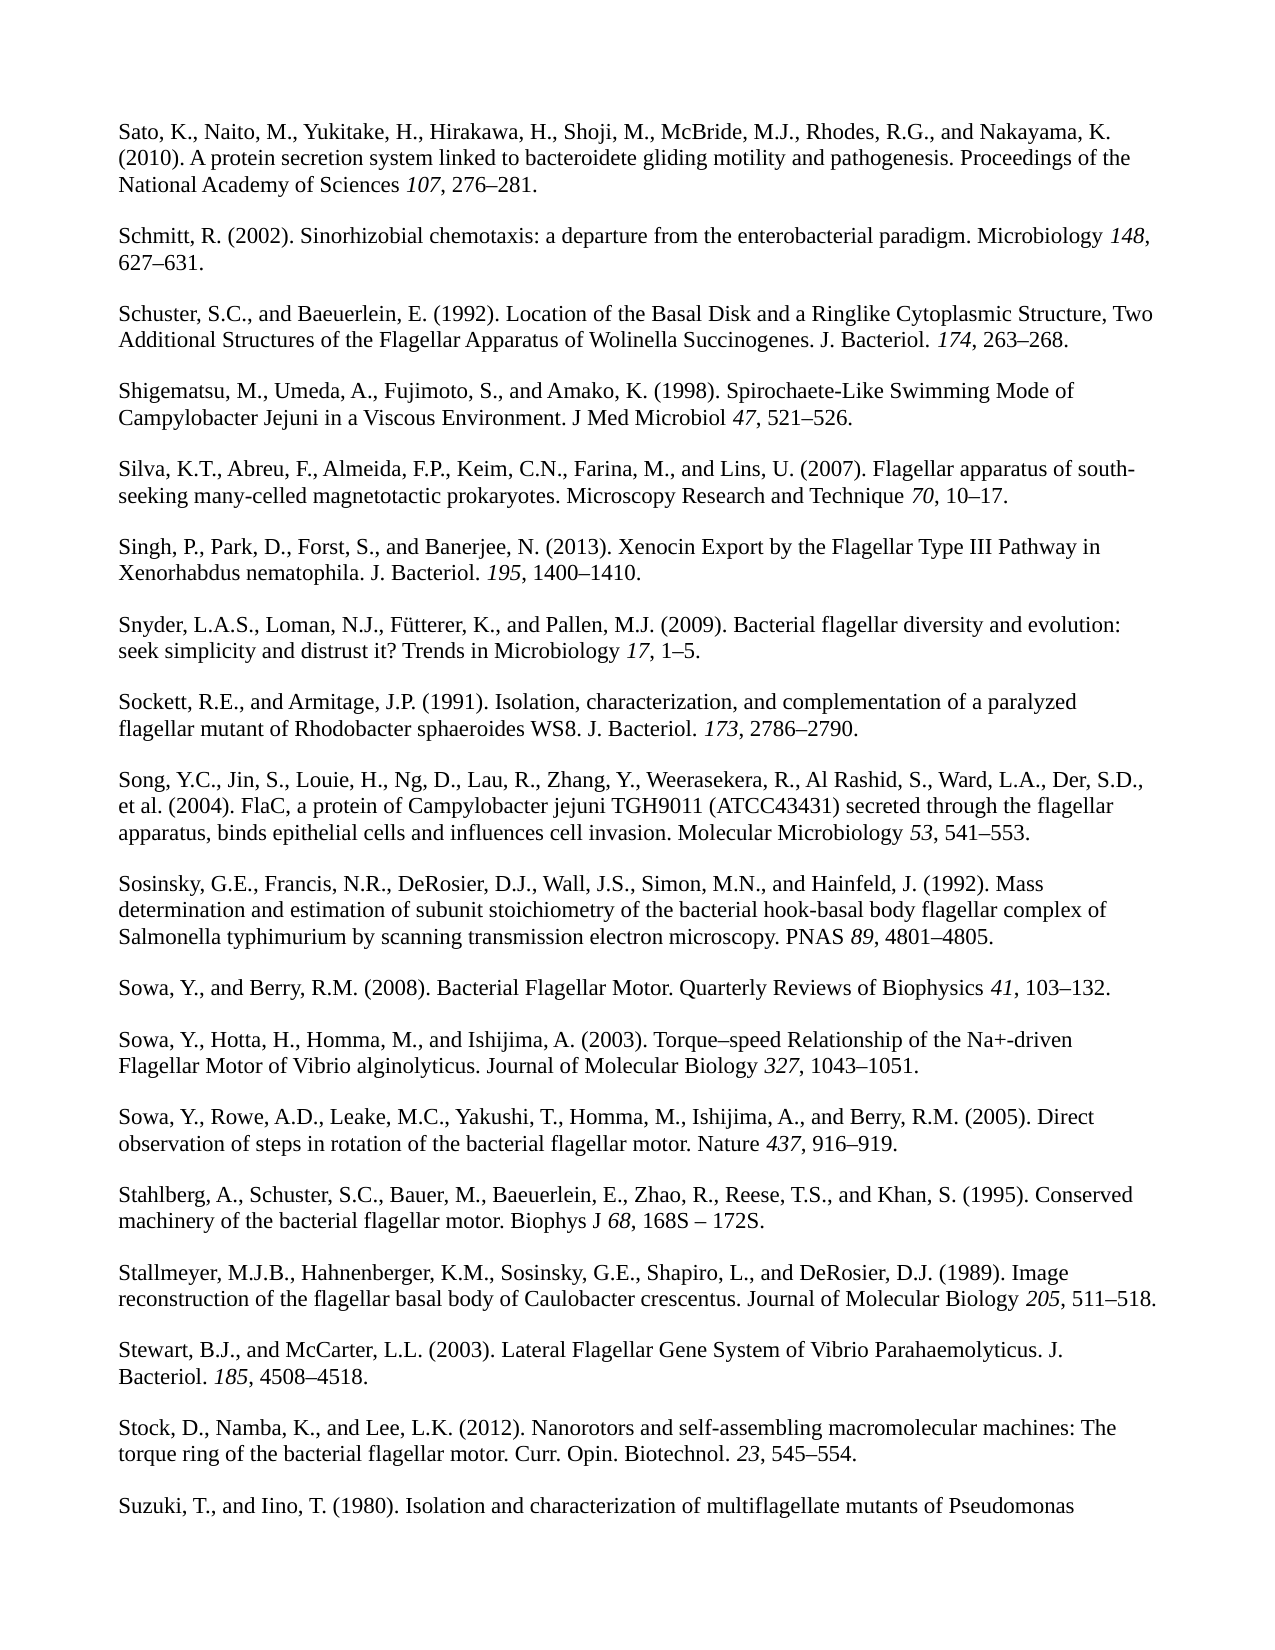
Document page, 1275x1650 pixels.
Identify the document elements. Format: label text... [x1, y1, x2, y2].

text Song, Y.C., Jin, S., Louie, H., Ng, D., Lau, R., Zhang, Y., Weerasekera, R., Al Rashid, S., Ward, L.A., Der, S.D., et al. (2004). FlaC, a protein of Campylobacter jejuni TGH9011 (ATCC43431) secreted through the flagellar apparatus, binds epithelial cells and influences cell invasion. Molecular Microbiology 53, 541–553. [118, 766, 1157, 845]
text Sowa, Y., and Berry, R.M. (2008). Bacterial Flagellar Motor. Quarterly Reviews of Biophysics 41, 103–132. [118, 974, 1157, 1001]
text Shigematsu, M., Umeda, A., Fujimoto, S., and Amako, K. (1998). Spirochaete-Like Swimming Mode of Campylobacter Jejuni in a Viscous Environment. J Med Microbiol 47, 521–526. [118, 378, 1157, 430]
text Sockett, R.E., and Armitage, J.P. (1991). Isolation, characterization, and complementation of a paralyzed flagellar mutant of Rhodobacter sphaeroides WS8. J. Bacteriol. 173, 2786–2790. [118, 688, 1157, 741]
text Silva, K.T., Abreu, F., Almeida, F.P., Keim, C.N., Farina, M., and Lins, U. (2007). Flagellar apparatus of south-seeking many-celled magnetotactic prokaryotes. Microscopy Research and Technique 70, 10–17. [118, 455, 1157, 508]
text Stallmeyer, M.J.B., Hahnenberger, K.M., Sosinsky, G.E., Shapiro, L., and DeRosier, D.J. (1989). Image reconstruction of the flagellar basal body of Caulobacter crescentus. Journal of Molecular Biology 205, 511–518. [118, 1259, 1157, 1311]
text Schmitt, R. (2002). Sinorhizobial chemotaxis: a departure from the enterobacterial paradigm. Microbiology 148, 627–631. [118, 222, 1157, 275]
text Stahlberg, A., Schuster, S.C., Bauer, M., Baeuerlein, E., Zhao, R., Reese, T.S., and Khan, S. (1995). Conserved machinery of the bacterial flagellar motor. Biophys J 68, 168S – 172S. [118, 1181, 1157, 1234]
text Suzuki, T., and Iino, T. (1980). Isolation and characterization of multiflagellate mutants of Pseudomonas [118, 1492, 1157, 1518]
text Snyder, L.A.S., Loman, N.J., Fütterer, K., and Pallen, M.J. (2009). Bacterial flagellar diversity and evolution: seek simplicity and distrust it? Trends in Microbiology 17, 1–5. [118, 611, 1157, 663]
text Singh, P., Park, D., Forst, S., and Banerjee, N. (2013). Xenocin Export by the Flagellar Type III Pathway in Xenorhabdus nematophila. J. Bacteriol. 195, 1400–1410. [118, 533, 1157, 586]
text Sato, K., Naito, M., Yukitake, H., Hirakawa, H., Shoji, M., McBride, M.J., Rhodes, R.G., and Nakayama, K. (2010). A protein secretion system linked to bacteroidete gliding motility and pathogenesis. Proceedings of the National Academy of Sciences 107, 276–281. [118, 118, 1157, 197]
text Stock, D., Namba, K., and Lee, L.K. (2012). Nanorotors and self-assembling macromolecular machines: The torque ring of the bacterial flagellar motor. Curr. Opin. Biotechnol. 23, 545–554. [118, 1414, 1157, 1467]
text Sosinsky, G.E., Francis, N.R., DeRosier, D.J., Wall, J.S., Simon, M.N., and Hainfeld, J. (1992). Mass determination and estimation of subunit stoichiometry of the bacterial hook-basal body flagellar complex of Salmonella typhimurium by scanning transmission electron microscopy. PNAS 89, 4801–4805. [118, 870, 1157, 949]
text Sowa, Y., Hotta, H., Homma, M., and Ishijima, A. (2003). Torque–speed Relationship of the Na+-driven Flagellar Motor of Vibrio alginolyticus. Journal of Molecular Biology 327, 1043–1051. [118, 1026, 1157, 1078]
text Sowa, Y., Rowe, A.D., Leake, M.C., Yakushi, T., Homma, M., Ishijima, A., and Berry, R.M. (2005). Direct observation of steps in rotation of the bacterial flagellar motor. Nature 437, 916–919. [118, 1103, 1157, 1156]
text Stewart, B.J., and McCarter, L.L. (2003). Lateral Flagellar Gene System of Vibrio Parahaemolyticus. J. Bacteriol. 185, 4508–4518. [118, 1336, 1157, 1389]
text Schuster, S.C., and Baeuerlein, E. (1992). Location of the Basal Disk and a Ringlike Cytoplasmic Structure, Two Additional Structures of the Flagellar Apparatus of Wolinella Succinogenes. J. Bacteriol. 174, 263–268. [118, 300, 1157, 353]
